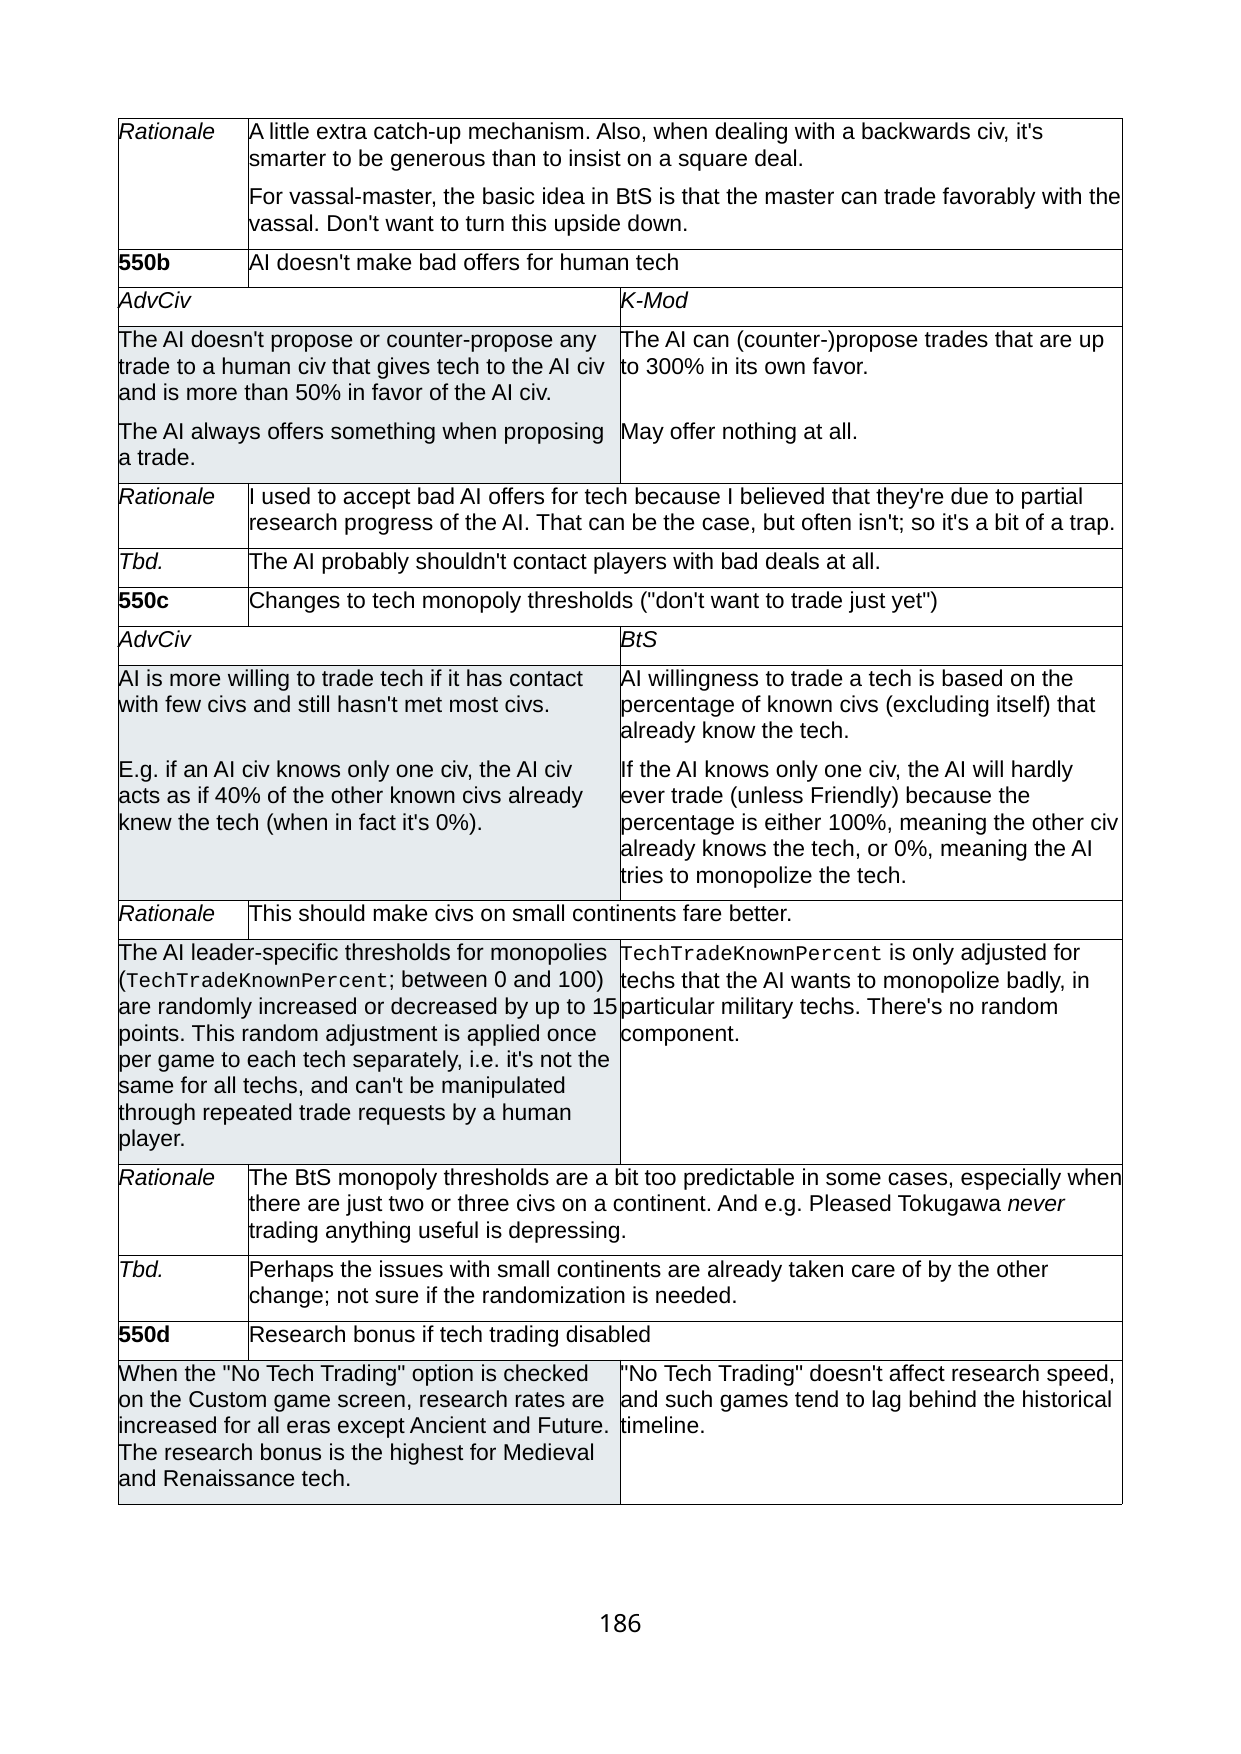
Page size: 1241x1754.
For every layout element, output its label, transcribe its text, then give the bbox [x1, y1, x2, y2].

table_cell The AI leader-specific thresholds for monopolies (TechTradeKnownPercent; between 0 and 100) are randomly increased or decreased by up to 15 points. This random adjustment is applied once per game to each tech separately, i.e. it's not the same for all techs, and can't be manipulated through repeated trade requests by a human player. [119, 940, 620, 1164]
table_cell This should make civs on small continents fare better. [249, 901, 1122, 939]
table_cell 550d [119, 1322, 248, 1359]
table_cell 550b [119, 250, 248, 287]
table_cell K-Mod [621, 288, 1122, 326]
table_cell AdvCiv [119, 627, 620, 664]
table_cell Tbd. [119, 1256, 248, 1321]
table_cell AI willingness to trade a tech is based on the percentage of known civs (excluding itself) that already know the tech. If the AI knows only one civ, the AI will hardly ever trade (unless Friendly) because the percentage is either 100%, meaning the other civ already knows the tech, or 0%, meaning the AI tries to monopolize the tech. [621, 666, 1122, 900]
table_cell The AI can (counter-)propose trades that are up to 300% in its own favor. May offer nothing at all. [621, 327, 1122, 483]
table_cell Rationale [119, 1165, 248, 1255]
table_cell Rationale [119, 484, 248, 548]
table_cell "No Tech Trading" doesn't affect research speed, and such games tend to lag behind the historical timeline. [621, 1361, 1122, 1504]
table_cell 550c [119, 588, 248, 626]
table_cell Rationale [119, 119, 248, 248]
table_cell I used to accept bad AI offers for tech because I believed that they're due to partial research progress of the AI. That can be the case, but often isn't; so it's a bit of a trap. [249, 484, 1122, 548]
table_cell BtS [621, 627, 1122, 664]
table_cell The AI probably shouldn't contact players with bad deals at all. [249, 549, 1122, 587]
table_cell Rationale [119, 901, 248, 939]
table_cell The BtS monopoly thresholds are a bit too predictable in some cases, especially when there are just two or three civs on a continent. And e.g. Pleased Tokugawa never trading anything useful is depressing. [249, 1165, 1122, 1255]
table_cell When the "No Tech Trading" option is checked on the Custom game screen, research rates are increased for all eras except Ancient and Future. The research bonus is the highest for Medieval and Renaissance tech. [119, 1361, 620, 1504]
table_cell Tbd. [119, 549, 248, 587]
table_cell Perhaps the issues with small continents are already taken care of by the other change; not sure if the randomization is needed. [249, 1256, 1122, 1321]
table_cell The AI doesn't propose or counter-propose any trade to a human civ that gives tech to the AI civ and is more than 50% in favor of the AI civ. The AI always offers something when proposing a trade. [119, 327, 620, 483]
table_cell TechTradeKnownPercent is only adjusted for techs that the AI wants to monopolize badly, in particular military techs. There's no random component. [621, 940, 1122, 1164]
table_cell A little extra catch-up mechanism. Also, when dealing with a backwards civ, it's smarter to be generous than to insist on a square deal. For vassal-master, the basic idea in BtS is that the master can trade favorably with the vassal. Don't want to turn this upside down. [249, 119, 1122, 248]
table_cell AI doesn't make bad offers for human tech [249, 250, 1122, 287]
table_cell AdvCiv [119, 288, 620, 326]
table_cell Changes to tech monopoly thresholds ("don't want to trade just yet") [249, 588, 1122, 626]
table_cell Research bonus if tech trading disabled [249, 1322, 1122, 1359]
table_cell AI is more willing to trade tech if it has contact with few civs and still hasn't met most civs. E.g. if an AI civ knows only one civ, the AI civ acts as if 40% of the other known civs already knew the tech (when in fact it's 0%). [119, 666, 620, 900]
